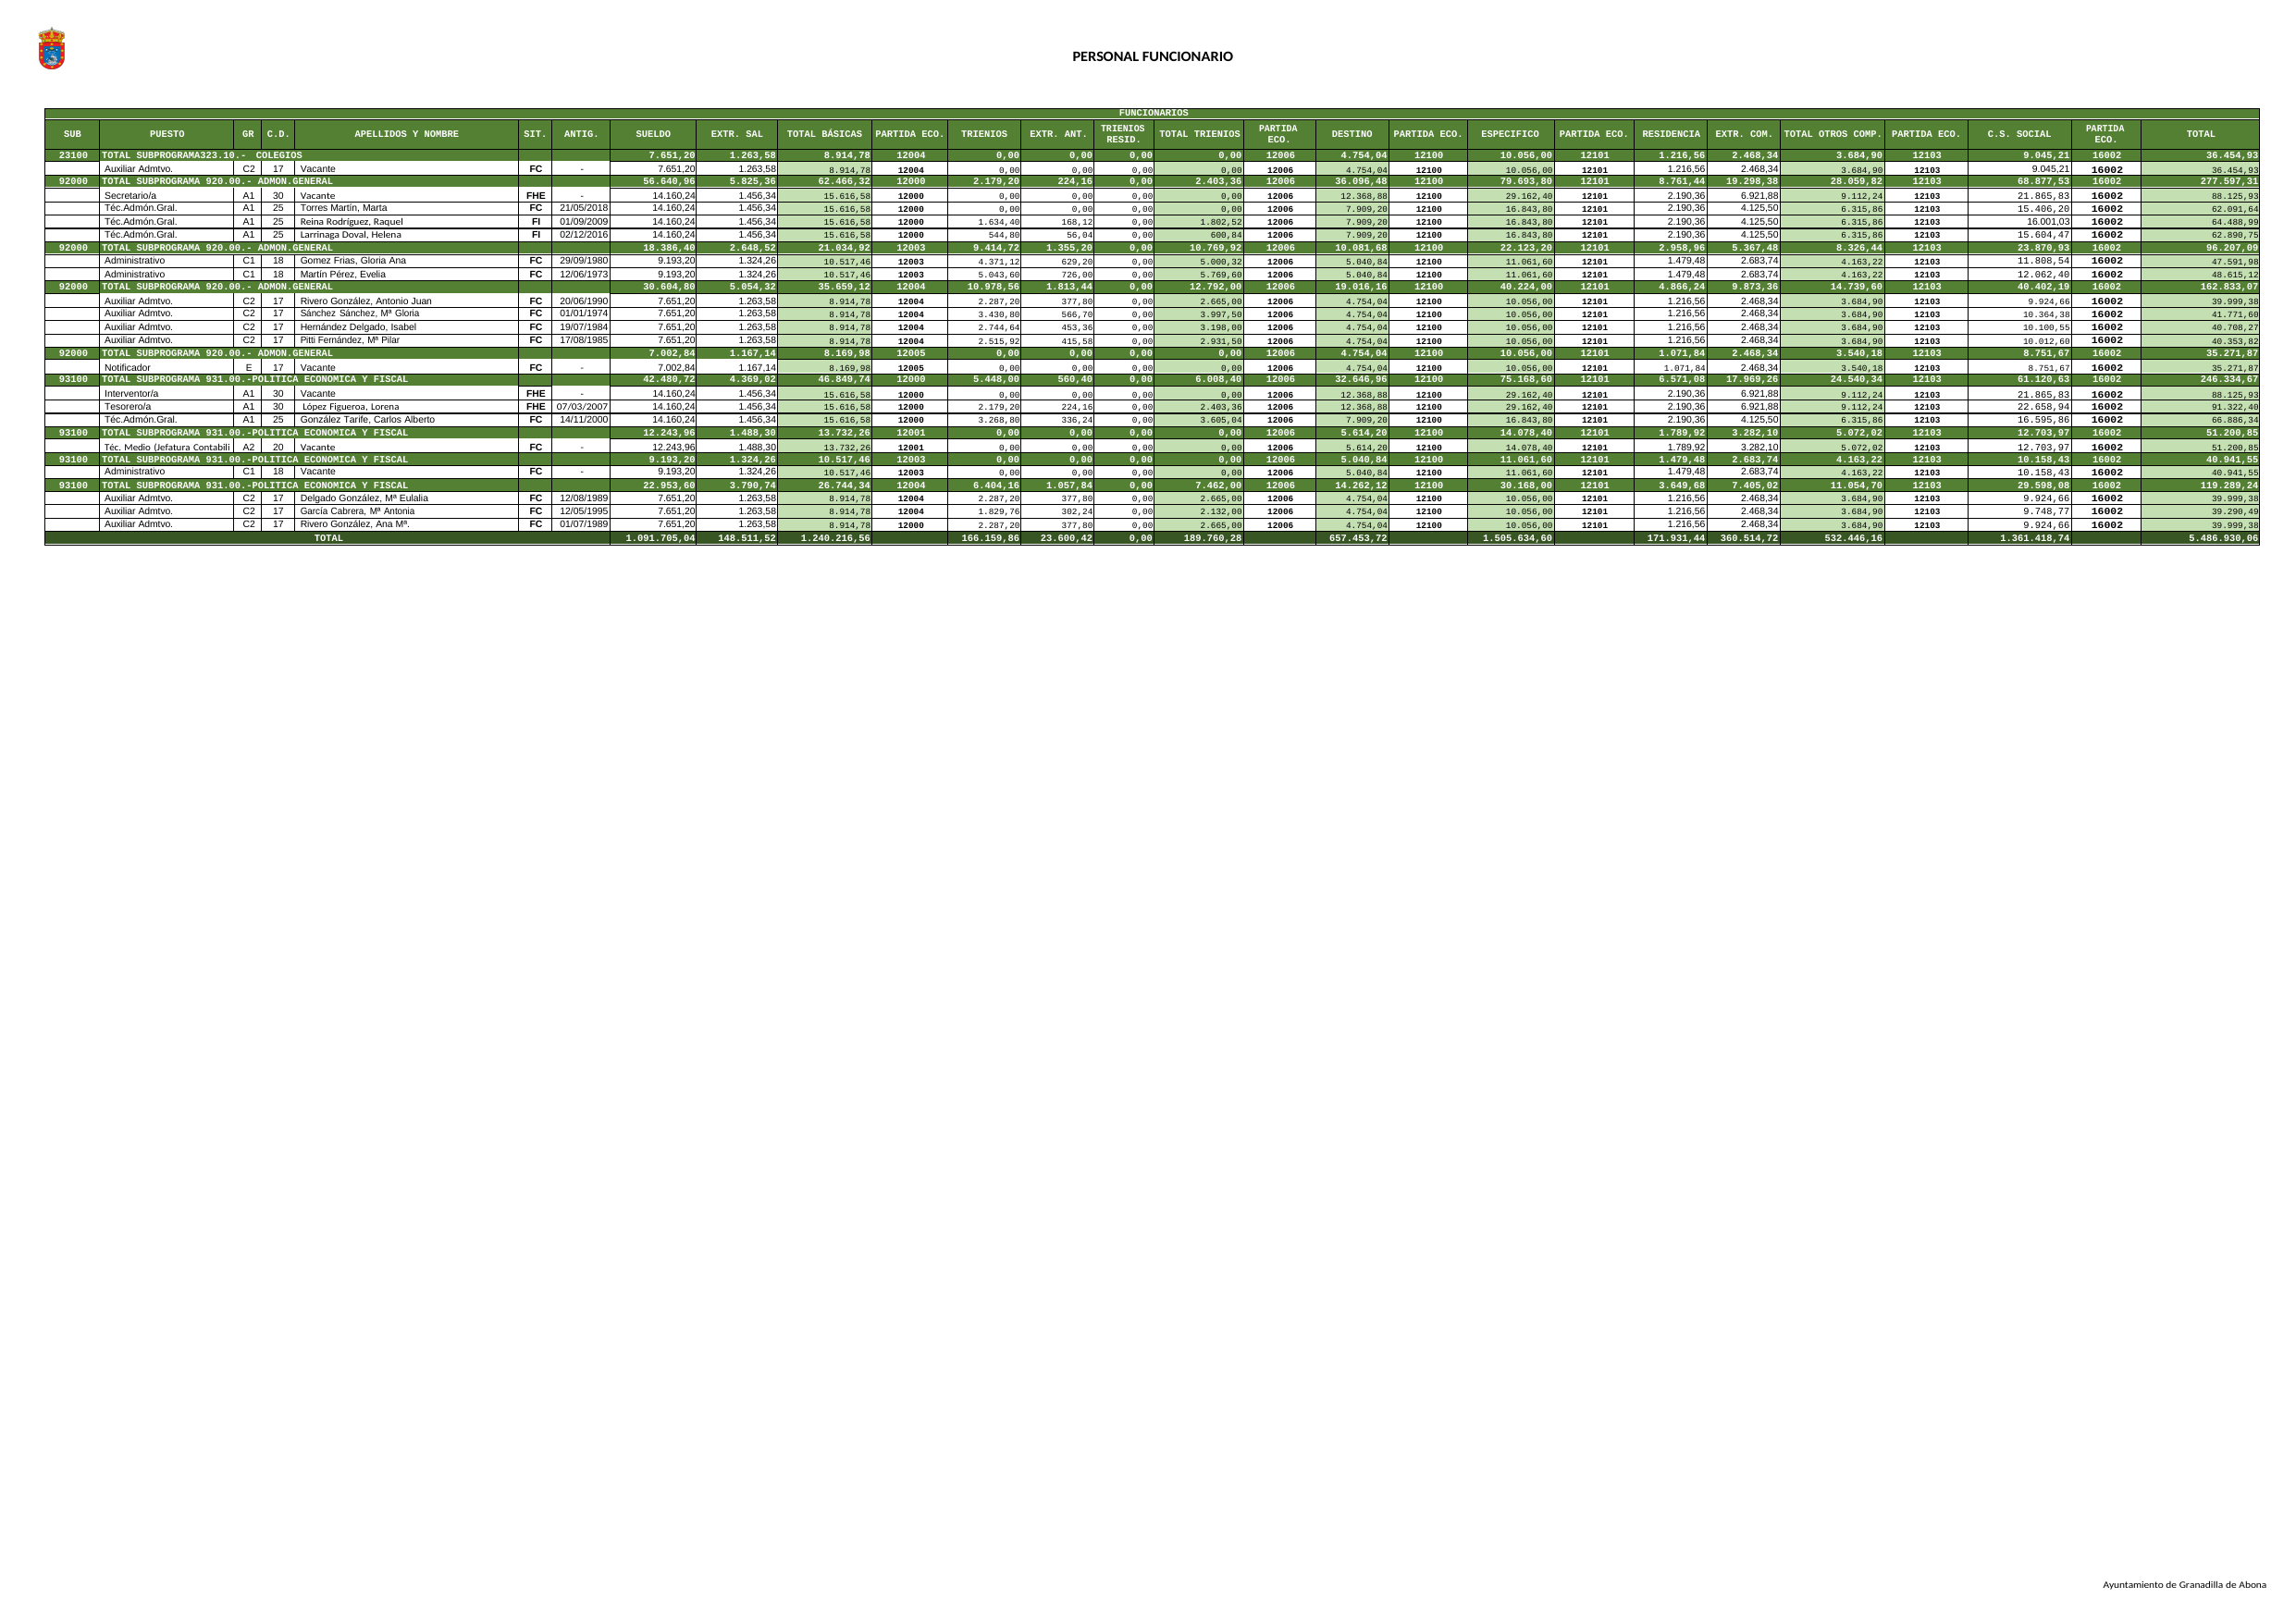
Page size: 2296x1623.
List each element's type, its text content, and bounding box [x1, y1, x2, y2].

table_cell 166.159,86 [948, 532, 1020, 544]
table_cell 12103 [1885, 360, 1968, 373]
table_cell 16002 [2072, 176, 2141, 187]
table_cell 2.287,20 [948, 294, 1020, 307]
table_cell 12006 [1244, 203, 1315, 215]
table_cell 12103 [1885, 439, 1968, 452]
table_cell 2.468,34 [1708, 505, 1780, 518]
table_cell FI [519, 229, 551, 241]
table_cell 12000 [872, 375, 947, 386]
table_cell 16002 [2072, 492, 2141, 504]
table_cell 3.649,68 [1635, 479, 1707, 491]
table_cell 20/06/1990 [552, 296, 610, 307]
table_cell 0,00 [1021, 348, 1093, 359]
table_cell 8.169,98 [778, 348, 871, 359]
table_cell [519, 479, 551, 491]
table_cell PARTIDA ECO. [1555, 120, 1634, 149]
table_cell Téc. Medio (Jefatura Contabili [100, 441, 233, 452]
table_cell C2 [234, 308, 261, 320]
table_cell 168,12 [1021, 215, 1093, 227]
table_cell 29.162,40 [1468, 387, 1554, 400]
table_cell 21.034,92 [778, 242, 871, 253]
table_cell 14.160,24 [611, 400, 696, 412]
table_cell 377,80 [1021, 492, 1093, 504]
table_cell 4.163,22 [1781, 268, 1884, 280]
table_cell 40.402,19 [1969, 281, 2071, 293]
table_cell 10.056,00 [1468, 294, 1554, 307]
table_cell 1.634,40 [948, 215, 1020, 227]
table_cell C2 [234, 321, 261, 334]
table_cell 0,00 [1094, 439, 1154, 452]
table_cell [552, 242, 610, 253]
table_cell 11.061,60 [1468, 255, 1554, 267]
table_cell 16.001,03 [1969, 215, 2071, 227]
table_cell 12006 [1244, 505, 1315, 518]
table_cell 12103 [1885, 348, 1968, 359]
table_cell 16002 [2072, 375, 2141, 386]
table_cell 3.997,50 [1154, 308, 1243, 320]
table_cell 12100 [1389, 492, 1467, 504]
table_cell [45, 519, 99, 531]
table_cell 1.456,34 [697, 215, 777, 227]
table_cell 19.016,16 [1316, 281, 1389, 293]
table_cell 42.480,72 [611, 375, 696, 386]
table_cell 4.754,04 [1316, 348, 1389, 359]
table_cell Interventor/a [100, 388, 233, 400]
table_cell 16002 [2072, 519, 2141, 531]
table_cell [1555, 532, 1634, 544]
table_cell 9.112,24 [1781, 189, 1884, 202]
table_cell [2072, 532, 2141, 544]
table_cell 12005 [872, 360, 947, 373]
table_cell [45, 294, 99, 307]
table_cell 23100 [45, 150, 99, 161]
table_cell FC [519, 335, 551, 347]
table_cell 9.112,24 [1781, 400, 1884, 412]
table_cell [45, 215, 99, 227]
table_cell FC [519, 362, 551, 373]
table_cell 657.453,72 [1316, 532, 1389, 544]
table_cell 8.914,78 [778, 150, 871, 161]
table_cell 4.754,04 [1316, 294, 1389, 307]
table_cell [1244, 532, 1315, 544]
table_cell 15.616,58 [778, 189, 871, 202]
table_cell 15.616,58 [778, 400, 871, 412]
table_cell 5.072,02 [1781, 439, 1884, 452]
table_cell 12103 [1885, 453, 1968, 465]
table_cell [519, 427, 551, 438]
table_cell 16002 [2072, 162, 2141, 175]
table_cell 17 [262, 362, 294, 373]
table_cell SUB [45, 120, 99, 149]
table_cell 12103 [1885, 505, 1968, 518]
table_cell 12103 [1885, 176, 1968, 187]
table_cell 12006 [1244, 255, 1315, 267]
table_cell 4.754,04 [1316, 492, 1389, 504]
table_cell 12103 [1885, 519, 1968, 531]
table_cell Vacante [295, 388, 518, 400]
table_cell 64.488,99 [2142, 215, 2259, 227]
table_cell Vacante [295, 441, 518, 452]
table_cell 12100 [1389, 375, 1467, 386]
table_cell 17 [262, 164, 294, 175]
table_cell 7.909,20 [1316, 203, 1389, 215]
table_cell [519, 375, 551, 386]
table_cell 12103 [1885, 321, 1968, 334]
table_cell 7.651,20 [611, 335, 696, 347]
table_cell 7.651,20 [611, 519, 696, 531]
table_cell 12000 [872, 215, 947, 227]
table_cell 12006 [1244, 162, 1315, 175]
table_cell 35.271,87 [2142, 348, 2259, 359]
table_cell 10.012,60 [1969, 335, 2071, 347]
table_cell 25 [262, 203, 294, 215]
table_cell 12101 [1555, 466, 1634, 478]
table_cell Notificador [100, 362, 233, 373]
table_cell 12006 [1244, 308, 1315, 320]
table_cell FC [519, 296, 551, 307]
table_cell 0,00 [1094, 519, 1154, 531]
table_cell [552, 176, 610, 187]
table_cell - [552, 441, 610, 452]
table_cell 3.684,90 [1781, 505, 1884, 518]
table_cell 3.198,00 [1154, 321, 1243, 334]
table_cell 19/07/1984 [552, 321, 610, 334]
table_cell 15.604,47 [1969, 229, 2071, 241]
table_cell 29/09/1980 [552, 255, 610, 267]
table_cell SUELDO [611, 120, 696, 149]
table_cell [45, 162, 99, 175]
table_cell 1.240.216,56 [778, 532, 871, 544]
table_cell FC [519, 466, 551, 478]
table_cell 14.262,12 [1316, 479, 1389, 491]
table_cell 92000 [45, 242, 99, 253]
table_cell 8.914,78 [778, 294, 871, 307]
table_cell Gomez Frias, Gloria Ana [295, 255, 518, 267]
table_cell C2 [234, 492, 261, 504]
table_cell 10.158,43 [1969, 453, 2071, 465]
table_cell 12101 [1555, 439, 1634, 452]
table_cell 0,00 [1094, 466, 1154, 478]
table_cell 12006 [1244, 281, 1315, 293]
table_cell 40.708,27 [2142, 321, 2259, 334]
table_cell 2.468,34 [1708, 492, 1780, 504]
table_cell 0,00 [948, 387, 1020, 400]
table_cell Administrativo [100, 466, 233, 478]
table_cell [552, 348, 610, 359]
table_cell FC [519, 268, 551, 280]
table_cell 12004 [872, 479, 947, 491]
table_cell Auxiliar Admtvo. [100, 296, 233, 307]
table_cell [45, 505, 99, 518]
table_cell 532.446,16 [1781, 532, 1884, 544]
table_cell 1.263,58 [697, 505, 777, 518]
table_cell 12101 [1555, 479, 1634, 491]
table_cell 3.684,90 [1781, 335, 1884, 347]
table_cell 277.597,31 [2142, 176, 2259, 187]
table_cell 12100 [1389, 414, 1467, 426]
table_cell 3.684,90 [1781, 321, 1884, 334]
table_cell 16002 [2072, 281, 2141, 293]
table_cell 336,24 [1021, 414, 1093, 426]
table_cell 12101 [1555, 176, 1634, 187]
table_cell 7.909,20 [1316, 229, 1389, 241]
table_cell 24.540,34 [1781, 375, 1884, 386]
table_cell 7.651,20 [611, 321, 696, 334]
table_cell 12101 [1555, 400, 1634, 412]
table_cell 93100 [45, 375, 99, 386]
table_cell 22.658,94 [1969, 400, 2071, 412]
table_cell 0,00 [1021, 150, 1093, 161]
table_cell 10.056,00 [1468, 348, 1554, 359]
table_cell 12006 [1244, 453, 1315, 465]
table_cell A1 [234, 414, 261, 426]
table_cell 12006 [1244, 215, 1315, 227]
table_cell 5.769,60 [1154, 268, 1243, 280]
table_cell 16.843,80 [1468, 203, 1554, 215]
table_cell 5.040,84 [1316, 453, 1389, 465]
table_cell 12006 [1244, 466, 1315, 478]
table_cell [519, 453, 551, 465]
table_cell 30 [262, 388, 294, 400]
table_cell 2.468,34 [1708, 335, 1780, 347]
table_cell 12.703,97 [1969, 427, 2071, 438]
table_cell 21.865,83 [1969, 387, 2071, 400]
table_cell 162.833,07 [2142, 281, 2259, 293]
table_cell 12100 [1389, 505, 1467, 518]
table_cell 8.169,98 [778, 360, 871, 373]
table_cell 12004 [872, 308, 947, 320]
table_cell 12003 [872, 268, 947, 280]
table_cell 12100 [1389, 321, 1467, 334]
table_cell 302,24 [1021, 505, 1093, 518]
table_cell 9.112,24 [1781, 387, 1884, 400]
table_cell 5.040,84 [1316, 268, 1389, 280]
table_cell 10.517,46 [778, 255, 871, 267]
table_cell Vacante [295, 164, 518, 175]
table_cell 566,70 [1021, 308, 1093, 320]
table_cell 1.071,84 [1635, 360, 1707, 373]
table_cell 12101 [1555, 162, 1634, 175]
table_cell 40.224,00 [1468, 281, 1554, 293]
table_cell 0,00 [948, 162, 1020, 175]
table_cell Auxiliar Admtvo. [100, 321, 233, 334]
table_cell 22.953,60 [611, 479, 696, 491]
table_cell 62.091,64 [2142, 203, 2259, 215]
table_cell 1.505.634,60 [1468, 532, 1554, 544]
table_cell 4.754,04 [1316, 162, 1389, 175]
table_cell 1.479,48 [1635, 268, 1707, 280]
table_cell 4.163,22 [1781, 466, 1884, 478]
table_cell 1.479,48 [1635, 453, 1707, 465]
table_cell 12006 [1244, 479, 1315, 491]
table_cell 12101 [1555, 255, 1634, 267]
table_cell FHE [519, 400, 551, 412]
table_cell 2.468,34 [1708, 308, 1780, 320]
table_cell C1 [234, 255, 261, 267]
table_cell 10.517,46 [778, 466, 871, 478]
table_cell 3.790,74 [697, 479, 777, 491]
table_cell 2.132,00 [1154, 505, 1243, 518]
table_cell 2.648,52 [697, 242, 777, 253]
table_cell 0,00 [1094, 453, 1154, 465]
table_cell 2.190,36 [1635, 189, 1707, 202]
table_cell 4.371,12 [948, 255, 1020, 267]
table_cell 12000 [872, 203, 947, 215]
table_cell Administrativo [100, 255, 233, 267]
table_cell 0,00 [1021, 360, 1093, 373]
table_cell 12006 [1244, 414, 1315, 426]
table_cell 1.263,58 [697, 150, 777, 161]
table_cell 29.598,08 [1969, 479, 2071, 491]
table_cell 0,00 [1154, 427, 1243, 438]
table_cell 14.160,24 [611, 414, 696, 426]
table_cell 16002 [2072, 348, 2141, 359]
table_cell Secretario/a [100, 191, 233, 202]
table_cell 0,00 [948, 203, 1020, 215]
table_cell 40.941,55 [2142, 453, 2259, 465]
table_cell 12006 [1244, 427, 1315, 438]
table_cell 10.769,92 [1154, 242, 1243, 253]
table_cell 12.368,88 [1316, 387, 1389, 400]
table_cell Téc.Admón.Gral. [100, 215, 233, 227]
table_cell 2.190,36 [1635, 414, 1707, 426]
table_cell FC [519, 164, 551, 175]
table_cell 6.315,86 [1781, 203, 1884, 215]
table_cell A1 [234, 191, 261, 202]
table_cell 7.651,20 [611, 162, 696, 175]
table_cell 4.125,50 [1708, 229, 1780, 241]
table_cell 3.684,90 [1781, 519, 1884, 531]
table_cell 7.462,00 [1154, 479, 1243, 491]
table_cell 16002 [2072, 294, 2141, 307]
table_cell 12100 [1389, 466, 1467, 478]
table_cell 12100 [1389, 453, 1467, 465]
table_cell C2 [234, 335, 261, 347]
table_cell 12000 [872, 229, 947, 241]
table_cell 12103 [1885, 387, 1968, 400]
table_cell [45, 439, 99, 452]
table_cell 16.843,80 [1468, 215, 1554, 227]
table_cell 16002 [2072, 203, 2141, 215]
table_cell 4.754,04 [1316, 519, 1389, 531]
table_cell 12100 [1389, 400, 1467, 412]
table_cell 11.061,60 [1468, 466, 1554, 478]
table_cell 0,00 [1154, 348, 1243, 359]
table_cell 0,00 [948, 348, 1020, 359]
table_cell [45, 189, 99, 202]
table_cell 0,00 [1094, 162, 1154, 175]
table_cell 16002 [2072, 255, 2141, 267]
table_cell 12006 [1244, 360, 1315, 373]
table_cell 1.216,56 [1635, 150, 1707, 161]
table_cell 8.914,78 [778, 335, 871, 347]
table_cell 4.866,24 [1635, 281, 1707, 293]
table_cell 2.683,74 [1708, 268, 1780, 280]
table_cell 148.511,52 [697, 532, 777, 544]
table_cell 39.290,49 [2142, 505, 2259, 518]
table_cell 40.353,82 [2142, 335, 2259, 347]
table_cell 10.081,68 [1316, 242, 1389, 253]
table_cell 5.054,32 [697, 281, 777, 293]
table_cell 5.614,20 [1316, 439, 1389, 452]
table_cell 0,00 [1021, 439, 1093, 452]
table_cell Larrinaga Doval, Helena [295, 229, 518, 241]
table_cell 4.125,50 [1708, 203, 1780, 215]
table_cell 14.078,40 [1468, 427, 1554, 438]
table_cell 1.216,56 [1635, 308, 1707, 320]
table_cell 2.468,34 [1708, 348, 1780, 359]
table_cell SIT. [519, 120, 551, 149]
table_cell 16002 [2072, 321, 2141, 334]
table_cell 377,80 [1021, 294, 1093, 307]
table_cell [45, 308, 99, 320]
table_cell 25 [262, 229, 294, 241]
table_cell 17/08/1985 [552, 335, 610, 347]
table_cell - [552, 164, 610, 175]
table_cell Rivero González, Antonio Juan [295, 296, 518, 307]
table_cell - [552, 388, 610, 400]
table_cell 8.914,78 [778, 492, 871, 504]
table_cell EXTR. ANT. [1021, 120, 1093, 149]
table_cell 0,00 [1154, 439, 1243, 452]
table_cell 16002 [2072, 387, 2141, 400]
table_cell [45, 400, 99, 412]
table_cell 1.488,30 [697, 427, 777, 438]
table_cell 8.914,78 [778, 321, 871, 334]
table_cell 10.056,00 [1468, 321, 1554, 334]
table_cell 32.646,96 [1316, 375, 1389, 386]
table_cell 0,00 [1094, 532, 1154, 544]
table_cell [872, 532, 947, 544]
table_cell Auxiliar Admtvo. [100, 308, 233, 320]
table_cell 2.190,36 [1635, 215, 1707, 227]
table_cell 12101 [1555, 203, 1634, 215]
table_cell 0,00 [1094, 492, 1154, 504]
table_cell Auxiliar Admtvo. [100, 519, 233, 531]
table_cell 16002 [2072, 360, 2141, 373]
table_cell 8.914,78 [778, 162, 871, 175]
table_cell FC [519, 308, 551, 320]
table_cell 12103 [1885, 479, 1968, 491]
table_cell 12101 [1555, 189, 1634, 202]
table_cell 5.614,20 [1316, 427, 1389, 438]
table_cell 91.322,40 [2142, 400, 2259, 412]
table_cell 93100 [45, 453, 99, 465]
table_cell 12100 [1389, 439, 1467, 452]
table_cell 12006 [1244, 400, 1315, 412]
table_cell 560,40 [1021, 375, 1093, 386]
table_cell 12/06/1973 [552, 268, 610, 280]
table_cell 12101 [1555, 308, 1634, 320]
table_cell 0,00 [1094, 414, 1154, 426]
table_cell 11.054,70 [1781, 479, 1884, 491]
table_cell 48.615,12 [2142, 268, 2259, 280]
table_cell 1.167,14 [697, 362, 777, 373]
table_cell Auxiliar Admtvo. [100, 164, 233, 175]
table_cell RESIDENCIA [1635, 120, 1707, 149]
table_cell [45, 387, 99, 400]
table_cell 1.263,58 [697, 162, 777, 175]
table_cell [552, 150, 610, 161]
table_cell Administrativo [100, 268, 233, 280]
table_cell 9.045,21 [1969, 162, 2071, 175]
table_cell FHE [519, 387, 551, 400]
table_cell 18 [262, 466, 294, 478]
table_cell 07/03/2007 [552, 400, 610, 412]
table_cell 61.120,63 [1969, 375, 2071, 386]
table_cell C2 [234, 505, 261, 518]
table_cell ANTIG. [552, 120, 610, 149]
table_cell 16002 [2072, 242, 2141, 253]
table_cell [45, 414, 99, 426]
table_cell 39.999,38 [2142, 294, 2259, 307]
table_cell 2.665,00 [1154, 294, 1243, 307]
table_cell 6.315,86 [1781, 229, 1884, 241]
table_cell PARTIDA ECO. [2072, 120, 2141, 149]
table_cell TOTAL BÁSICAS [778, 120, 871, 149]
table_cell A1 [234, 215, 261, 227]
table_cell 5.040,84 [1316, 255, 1389, 267]
table_cell 12100 [1389, 255, 1467, 267]
table_cell 0,00 [1094, 360, 1154, 373]
table_cell 8.326,44 [1781, 242, 1884, 253]
table_cell López Figueroa, Lorena [295, 400, 518, 412]
table_cell 36.096,48 [1316, 176, 1389, 187]
table_cell TOTAL SUBPROGRAMA 920.00.- ADMON.GENERAL [100, 176, 518, 187]
table_cell 12103 [1885, 466, 1968, 478]
table_cell 12103 [1885, 335, 1968, 347]
table_cell TOTAL [45, 532, 610, 544]
table_cell 0,00 [1021, 427, 1093, 438]
table_cell 12103 [1885, 281, 1968, 293]
table_cell FC [519, 441, 551, 452]
table_cell 12103 [1885, 414, 1968, 426]
table_cell 2.468,34 [1708, 294, 1780, 307]
table_cell 12100 [1389, 348, 1467, 359]
table_cell 6.921,88 [1708, 189, 1780, 202]
table_cell 12100 [1389, 242, 1467, 253]
table_cell 2.683,74 [1708, 255, 1780, 267]
table_cell 1.789,92 [1635, 439, 1707, 452]
table_cell 41.771,60 [2142, 308, 2259, 320]
table_cell 36.454,93 [2142, 162, 2259, 175]
table_cell PARTIDA ECO. [1389, 120, 1467, 149]
table_cell 0,00 [1154, 150, 1243, 161]
table_cell 28.059,82 [1781, 176, 1884, 187]
table_cell 16002 [2072, 414, 2141, 426]
table_cell C2 [234, 519, 261, 531]
table_cell 40.941,55 [2142, 466, 2259, 478]
table_cell 12100 [1389, 479, 1467, 491]
table_cell 12100 [1389, 176, 1467, 187]
table_cell 46.849,74 [778, 375, 871, 386]
table_cell 2.468,34 [1708, 162, 1780, 175]
table_cell 16002 [2072, 189, 2141, 202]
table_cell 0,00 [1094, 335, 1154, 347]
table_cell 39.999,38 [2142, 519, 2259, 531]
table_cell 17 [262, 505, 294, 518]
table_cell 12103 [1885, 294, 1968, 307]
table_cell 12103 [1885, 375, 1968, 386]
table_cell TOTAL TRIENIOS [1154, 120, 1243, 149]
table_cell 12101 [1555, 492, 1634, 504]
table_cell 15.616,58 [778, 203, 871, 215]
table_cell 2.190,36 [1635, 387, 1707, 400]
table_cell Sánchez Sánchez, Mª Gloria [295, 308, 518, 320]
table_cell 3.268,80 [948, 414, 1020, 426]
table_cell 6.008,40 [1154, 375, 1243, 386]
table_cell 1.263,58 [697, 492, 777, 504]
table_cell 12100 [1389, 268, 1467, 280]
table_cell 1.324,26 [697, 268, 777, 280]
table_cell 2.683,74 [1708, 453, 1780, 465]
table_cell 171.931,44 [1635, 532, 1707, 544]
table_cell 30.168,00 [1468, 479, 1554, 491]
table_cell 35.659,12 [778, 281, 871, 293]
table_cell 0,00 [1154, 162, 1243, 175]
table_cell 3.684,90 [1781, 492, 1884, 504]
table_cell 12101 [1555, 453, 1634, 465]
table_cell 1.167,14 [697, 348, 777, 359]
table_cell 2.190,36 [1635, 203, 1707, 215]
table_cell 0,00 [1094, 215, 1154, 227]
table_cell Torres Martín, Marta [295, 203, 518, 215]
table_cell Hernández Delgado, Isabel [295, 321, 518, 334]
table_cell - [552, 191, 610, 202]
table_cell 12006 [1244, 321, 1315, 334]
table_cell 16002 [2072, 439, 2141, 452]
table_cell 224,16 [1021, 400, 1093, 412]
table_cell 10.056,00 [1468, 519, 1554, 531]
table_cell 1.216,56 [1635, 492, 1707, 504]
table_cell 0,00 [1021, 453, 1093, 465]
table_cell 12100 [1389, 519, 1467, 531]
table_cell [519, 348, 551, 359]
table_cell [552, 375, 610, 386]
table_cell 11.808,54 [1969, 255, 2071, 267]
table_cell 12004 [872, 150, 947, 161]
table_cell 0,00 [1094, 268, 1154, 280]
table_cell 1.456,34 [697, 414, 777, 426]
table_cell 12006 [1244, 387, 1315, 400]
table_cell 6.921,88 [1708, 387, 1780, 400]
table_cell 3.605,04 [1154, 414, 1243, 426]
table_cell 10.056,00 [1468, 492, 1554, 504]
table_cell 2.179,20 [948, 176, 1020, 187]
table_cell 12.703,97 [1969, 439, 2071, 452]
table_cell 12001 [872, 439, 947, 452]
table_cell [519, 150, 551, 161]
table_cell 12100 [1389, 215, 1467, 227]
table_cell 7.651,20 [611, 150, 696, 161]
table_cell 0,00 [1021, 189, 1093, 202]
table_cell 30.604,80 [611, 281, 696, 293]
table_cell 12006 [1244, 229, 1315, 241]
table_cell 93100 [45, 427, 99, 438]
table_cell 12101 [1555, 215, 1634, 227]
table_cell 12101 [1555, 335, 1634, 347]
table_cell 1.355,20 [1021, 242, 1093, 253]
table_cell 0,00 [1094, 375, 1154, 386]
table_cell 1.216,56 [1635, 335, 1707, 347]
table_cell Auxiliar Admtvo. [100, 492, 233, 504]
table_cell 3.282,10 [1708, 427, 1780, 438]
table_cell 0,00 [1094, 176, 1154, 187]
table_cell Téc.Admón.Gral. [100, 414, 233, 426]
table_cell Tesorero/a [100, 400, 233, 412]
table_cell Vacante [295, 466, 518, 478]
table_cell 4.125,50 [1708, 215, 1780, 227]
table_cell 4.163,22 [1781, 255, 1884, 267]
table_cell 66.886,34 [2142, 414, 2259, 426]
table_cell 9.045,21 [1969, 150, 2071, 161]
table_cell 0,00 [1094, 203, 1154, 215]
table_cell 29.162,40 [1468, 400, 1554, 412]
table_cell 12003 [872, 453, 947, 465]
table_cell DESTINO [1316, 120, 1389, 149]
table_cell A1 [234, 203, 261, 215]
table_cell 1.216,56 [1635, 505, 1707, 518]
table_cell 14.160,24 [611, 215, 696, 227]
table_cell 9.193,20 [611, 453, 696, 465]
table_cell 12103 [1885, 400, 1968, 412]
table_cell 2.403,36 [1154, 176, 1243, 187]
table_cell 18 [262, 268, 294, 280]
table_cell 0,00 [1094, 387, 1154, 400]
table_cell 0,00 [1094, 427, 1154, 438]
table_cell 16002 [2072, 505, 2141, 518]
table_cell 12100 [1389, 203, 1467, 215]
table_cell 3.430,80 [948, 308, 1020, 320]
table_cell 9.193,20 [611, 268, 696, 280]
table_cell [1389, 532, 1467, 544]
table_cell González Tarife, Carlos Alberto [295, 414, 518, 426]
table_cell [45, 360, 99, 373]
table_cell A1 [234, 229, 261, 241]
table_cell PARTIDA ECO. [1885, 120, 1968, 149]
table_cell TOTAL SUBPROGRAMA 920.00.- ADMON.GENERAL [100, 348, 518, 359]
table_cell 12.062,40 [1969, 268, 2071, 280]
table_cell 75.168,60 [1468, 375, 1554, 386]
table_cell 12.792,00 [1154, 281, 1243, 293]
table_cell 17 [262, 321, 294, 334]
table_cell 12103 [1885, 268, 1968, 280]
table_cell 0,00 [948, 150, 1020, 161]
table_cell 3.684,90 [1781, 308, 1884, 320]
table_cell 0,00 [1021, 162, 1093, 175]
table_cell 16.595,86 [1969, 414, 2071, 426]
table_cell 12100 [1389, 162, 1467, 175]
table_cell 8.914,78 [778, 308, 871, 320]
table_cell 12000 [872, 387, 947, 400]
table_cell 16.843,80 [1468, 414, 1554, 426]
table_cell 415,58 [1021, 335, 1093, 347]
table_cell 12103 [1885, 215, 1968, 227]
table_cell 12006 [1244, 375, 1315, 386]
table_cell 22.123,20 [1468, 242, 1554, 253]
table_cell FHE [519, 191, 551, 202]
table_cell 1.263,58 [697, 519, 777, 531]
table_cell 11.061,60 [1468, 453, 1554, 465]
table_cell 246.334,67 [2142, 375, 2259, 386]
table_cell 6.404,16 [948, 479, 1020, 491]
table_cell 12006 [1244, 176, 1315, 187]
table_cell 92000 [45, 281, 99, 293]
table_cell 19.298,38 [1708, 176, 1780, 187]
table_cell 12004 [872, 335, 947, 347]
table_cell 4.754,04 [1316, 321, 1389, 334]
table_cell FC [519, 255, 551, 267]
table_cell 79.693,80 [1468, 176, 1554, 187]
table_cell 39.999,38 [2142, 492, 2259, 504]
table_cell 10.158,43 [1969, 466, 2071, 478]
table_cell [552, 281, 610, 293]
table_cell 1.216,56 [1635, 519, 1707, 531]
table_cell 1.324,26 [697, 453, 777, 465]
table_cell 0,00 [948, 360, 1020, 373]
table_cell A2 [234, 441, 261, 452]
table_cell - [552, 362, 610, 373]
table_cell 1.479,48 [1635, 466, 1707, 478]
table_cell 12100 [1389, 229, 1467, 241]
table_cell EXTR. SAL [697, 120, 777, 149]
table_cell 0,00 [948, 189, 1020, 202]
table_cell 12001 [872, 427, 947, 438]
table_cell 10.056,00 [1468, 150, 1554, 161]
table_cell 3.684,90 [1781, 294, 1884, 307]
table_cell 1.456,34 [697, 229, 777, 241]
table_cell 23.870,93 [1969, 242, 2071, 253]
table_cell 4.163,22 [1781, 453, 1884, 465]
table_cell 377,80 [1021, 519, 1093, 531]
table_cell 3.684,90 [1781, 162, 1884, 175]
table_cell 8.751,67 [1969, 360, 2071, 373]
table_cell 12103 [1885, 427, 1968, 438]
table_cell 01/01/1974 [552, 308, 610, 320]
table_cell 2.958,96 [1635, 242, 1707, 253]
table_cell 10.056,00 [1468, 360, 1554, 373]
table_cell C.S. SOCIAL [1969, 120, 2071, 149]
table_cell 189.760,28 [1154, 532, 1243, 544]
table_cell 12003 [872, 255, 947, 267]
table_cell 2.665,00 [1154, 492, 1243, 504]
table_cell 21/05/2018 [552, 203, 610, 215]
table_cell 12.243,96 [611, 439, 696, 452]
table_cell 1.488,30 [697, 439, 777, 452]
table_cell 12103 [1885, 162, 1968, 175]
table_cell 2.287,20 [948, 492, 1020, 504]
table_cell 9.924,66 [1969, 519, 2071, 531]
table_cell 0,00 [1094, 255, 1154, 267]
table_cell 12100 [1389, 308, 1467, 320]
table_cell 12100 [1389, 150, 1467, 161]
table_cell FC [519, 505, 551, 518]
table_cell TOTAL OTROS COMP. [1781, 120, 1884, 149]
table_cell 0,00 [1094, 229, 1154, 241]
table_cell 21.865,83 [1969, 189, 2071, 202]
table_cell 0,00 [1094, 242, 1154, 253]
table_cell TRIENIOS RESID. [1094, 120, 1154, 149]
table_cell 12.368,88 [1316, 400, 1389, 412]
table_cell 12004 [872, 492, 947, 504]
table_cell 12004 [872, 321, 947, 334]
table_cell E [234, 362, 261, 373]
table_cell A1 [234, 388, 261, 400]
table_cell 0,00 [948, 427, 1020, 438]
table_cell 12/08/1989 [552, 492, 610, 504]
table_cell [552, 427, 610, 438]
table_cell Pitti Fernández, Mª Pilar [295, 335, 518, 347]
table_cell 0,00 [1021, 203, 1093, 215]
table_cell FC [519, 519, 551, 531]
table_cell 12103 [1885, 308, 1968, 320]
table_cell 0,00 [1154, 360, 1243, 373]
table_cell 2.403,36 [1154, 400, 1243, 412]
table_cell 16002 [2072, 427, 2141, 438]
table_cell 1.263,58 [697, 335, 777, 347]
table_cell TOTAL SUBPROGRAMA 920.00.- ADMON.GENERAL [100, 242, 518, 253]
table_cell [45, 492, 99, 504]
table_cell TOTAL SUBPROGRAMA 931.00.-POLITICA ECONOMICA Y FISCAL [100, 479, 518, 491]
table_cell 224,16 [1021, 176, 1093, 187]
table_cell 7.651,20 [611, 294, 696, 307]
table_cell 7.405,02 [1708, 479, 1780, 491]
table_cell 0,00 [1094, 294, 1154, 307]
table_cell 4.754,04 [1316, 308, 1389, 320]
table_cell [519, 176, 551, 187]
table_cell 9.414,72 [948, 242, 1020, 253]
table_cell 12006 [1244, 519, 1315, 531]
table_cell 1.456,34 [697, 400, 777, 412]
table_cell 14/11/2000 [552, 414, 610, 426]
table_cell 12101 [1555, 229, 1634, 241]
table_cell 8.914,78 [778, 505, 871, 518]
table_cell 12004 [872, 162, 947, 175]
table_cell 12006 [1244, 439, 1315, 452]
table_cell 62.466,32 [778, 176, 871, 187]
table_cell 1.802,52 [1154, 215, 1243, 227]
table_cell 17 [262, 296, 294, 307]
table_cell 1.216,56 [1635, 321, 1707, 334]
table_cell 92000 [45, 348, 99, 359]
table_cell 0,00 [948, 439, 1020, 452]
table_cell 47.591,98 [2142, 255, 2259, 267]
table_cell 12101 [1555, 321, 1634, 334]
table_cell 7.909,20 [1316, 414, 1389, 426]
table_cell 15.616,58 [778, 387, 871, 400]
table_cell 15.616,58 [778, 215, 871, 227]
table_cell Martín Pérez, Evelia [295, 268, 518, 280]
table_cell 12101 [1555, 360, 1634, 373]
table_cell 18.386,40 [611, 242, 696, 253]
table_cell 12101 [1555, 375, 1634, 386]
table_cell 4.754,04 [1316, 335, 1389, 347]
table_cell 1.263,58 [697, 294, 777, 307]
table_cell 92000 [45, 176, 99, 187]
table_cell 4.754,04 [1316, 150, 1389, 161]
table_cell 12.368,88 [1316, 189, 1389, 202]
table_cell TOTAL SUBPROGRAMA 931.00.-POLITICA ECONOMICA Y FISCAL [100, 375, 518, 386]
table_cell 12100 [1389, 281, 1467, 293]
table_cell 12004 [872, 281, 947, 293]
table_cell 2.468,34 [1708, 150, 1780, 161]
table_cell 25 [262, 215, 294, 227]
table_cell 1.361.418,74 [1969, 532, 2071, 544]
table_cell C1 [234, 268, 261, 280]
table_cell 16002 [2072, 229, 2141, 241]
table_cell 0,00 [1154, 466, 1243, 478]
table_cell 2.468,34 [1708, 519, 1780, 531]
table_cell 96.207,09 [2142, 242, 2259, 253]
table_cell 2.468,34 [1708, 321, 1780, 334]
table_cell 6.921,88 [1708, 400, 1780, 412]
table_cell 1.456,34 [697, 387, 777, 400]
table_cell PARTIDA ECO. [1244, 120, 1315, 149]
table_cell 15.406,20 [1969, 203, 2071, 215]
table_cell 17 [262, 519, 294, 531]
table_cell 16002 [2072, 308, 2141, 320]
table_cell 10.517,46 [778, 453, 871, 465]
table_cell 25 [262, 414, 294, 426]
table_cell 12006 [1244, 268, 1315, 280]
table_cell 12101 [1555, 281, 1634, 293]
table_cell 12101 [1555, 427, 1634, 438]
table_cell 12101 [1555, 519, 1634, 531]
table_cell 12000 [872, 189, 947, 202]
table_cell 10.517,46 [778, 268, 871, 280]
table_cell 0,00 [1154, 203, 1243, 215]
table_cell [552, 479, 610, 491]
table_cell 12006 [1244, 348, 1315, 359]
table_cell 3.540,18 [1781, 348, 1884, 359]
table_cell FC [519, 414, 551, 426]
table_cell 01/07/1989 [552, 519, 610, 531]
table_cell 2.744,64 [948, 321, 1020, 334]
table_cell 1.324,26 [697, 466, 777, 478]
table_cell 0,00 [1094, 189, 1154, 202]
table_cell 68.877,53 [1969, 176, 2071, 187]
table_cell 1.263,58 [697, 321, 777, 334]
table_cell Téc.Admón.Gral. [100, 203, 233, 215]
table_cell 12003 [872, 242, 947, 253]
table_cell 7.002,84 [611, 348, 696, 359]
table_cell 2.190,36 [1635, 400, 1707, 412]
table_cell 2.931,50 [1154, 335, 1243, 347]
table_cell 12103 [1885, 203, 1968, 215]
table_cell 2.683,74 [1708, 466, 1780, 478]
table_cell 20 [262, 441, 294, 452]
table_cell 14.739,60 [1781, 281, 1884, 293]
table_cell Rivero González, Ana Mª. [295, 519, 518, 531]
table_cell 26.744,34 [778, 479, 871, 491]
table_cell 93100 [45, 479, 99, 491]
table_cell 88.125,93 [2142, 387, 2259, 400]
table_cell 12006 [1244, 189, 1315, 202]
table_cell Vacante [295, 362, 518, 373]
table_cell 3.282,10 [1708, 439, 1780, 452]
table_cell EXTR. COM. [1708, 120, 1780, 149]
table_cell 12000 [872, 414, 947, 426]
table_cell FC [519, 321, 551, 334]
table_cell 2.179,20 [948, 400, 1020, 412]
table_cell 1.324,26 [697, 255, 777, 267]
table_cell FC [519, 203, 551, 215]
table_cell 16002 [2072, 453, 2141, 465]
table_cell 8.761,44 [1635, 176, 1707, 187]
table_cell 14.078,40 [1468, 439, 1554, 452]
table_cell [45, 321, 99, 334]
table_cell 3.540,18 [1781, 360, 1884, 373]
table_cell 2.190,36 [1635, 229, 1707, 241]
table_cell 12000 [872, 519, 947, 531]
table_cell 1.456,34 [697, 189, 777, 202]
table_cell - [552, 466, 610, 478]
table_cell 56.640,96 [611, 176, 696, 187]
table_cell 7.651,20 [611, 308, 696, 320]
table_cell TOTAL SUBPROGRAMA 931.00.-POLITICA ECONOMICA Y FISCAL [100, 427, 518, 438]
table_cell 51.200,85 [2142, 439, 2259, 452]
table_cell 12100 [1389, 427, 1467, 438]
table_cell 4.754,04 [1316, 505, 1389, 518]
table_cell 12/05/1995 [552, 505, 610, 518]
table_cell 10.056,00 [1468, 505, 1554, 518]
table_cell 12005 [872, 348, 947, 359]
table_cell 12000 [872, 176, 947, 187]
table_cell 12100 [1389, 189, 1467, 202]
table_cell TOTAL SUBPROGRAMA323.10.- COLEGIOS [100, 150, 518, 161]
table_cell 14.160,24 [611, 387, 696, 400]
table_cell 629,20 [1021, 255, 1093, 267]
table_cell 6.315,86 [1781, 215, 1884, 227]
table_cell 13.732,26 [778, 439, 871, 452]
table_cell 12006 [1244, 242, 1315, 253]
table_cell C2 [234, 296, 261, 307]
table_cell 15.616,58 [778, 229, 871, 241]
table_cell 2.287,20 [948, 519, 1020, 531]
table_cell 5.486.930,06 [2142, 532, 2259, 544]
table_cell 2.468,34 [1708, 360, 1780, 373]
table_cell Delgado González, Mª Eulalia [295, 492, 518, 504]
table_cell 16.843,80 [1468, 229, 1554, 241]
table_cell 12103 [1885, 229, 1968, 241]
table_cell PARTIDA ECO. [872, 120, 947, 149]
table_cell Auxiliar Admtvo. [100, 335, 233, 347]
table_cell 02/12/2016 [552, 229, 610, 241]
table_cell 7.909,20 [1316, 215, 1389, 227]
table_cell 12004 [872, 505, 947, 518]
table_cell 35.271,87 [2142, 360, 2259, 373]
table_cell 0,00 [1094, 400, 1154, 412]
table_header FUNCIONARIOS [45, 109, 2259, 118]
table_cell 9.193,20 [611, 466, 696, 478]
table_cell 1.091.705,04 [611, 532, 696, 544]
table_cell 10.056,00 [1468, 162, 1554, 175]
table_cell 12004 [872, 294, 947, 307]
table_cell 12103 [1885, 492, 1968, 504]
table_cell 16002 [2072, 268, 2141, 280]
table_cell 9.924,66 [1969, 492, 2071, 504]
table_cell 16002 [2072, 400, 2141, 412]
table_cell 0,00 [1154, 189, 1243, 202]
table_cell 12100 [1389, 335, 1467, 347]
table_cell C1 [234, 466, 261, 478]
table_cell 9.193,20 [611, 255, 696, 267]
table_cell TOTAL [2142, 120, 2259, 149]
table_cell 12006 [1244, 294, 1315, 307]
table_cell 1.057,84 [1021, 479, 1093, 491]
table_cell 1.456,34 [697, 203, 777, 215]
table_cell 600,84 [1154, 229, 1243, 241]
table_cell ESPECIFICO [1468, 120, 1554, 149]
table_cell 1.479,48 [1635, 255, 1707, 267]
table_cell 0,00 [1094, 150, 1154, 161]
table_cell 5.825,36 [697, 176, 777, 187]
table_cell 10.100,55 [1969, 321, 2071, 334]
table_cell 12101 [1555, 414, 1634, 426]
table_cell 36.454,93 [2142, 150, 2259, 161]
table_cell 119.289,24 [2142, 479, 2259, 491]
table_cell 12101 [1555, 387, 1634, 400]
table_cell A1 [234, 400, 261, 412]
table_cell 10.364,38 [1969, 308, 2071, 320]
table_cell 12101 [1555, 348, 1634, 359]
table_cell [519, 281, 551, 293]
table_cell Reina Rodríguez, Raquel [295, 215, 518, 227]
table_cell 10.056,00 [1468, 335, 1554, 347]
table_cell 16002 [2072, 215, 2141, 227]
table_cell 23.600,42 [1021, 532, 1093, 544]
table_cell 5.367,48 [1708, 242, 1780, 253]
table_cell [45, 466, 99, 478]
table_cell 12101 [1555, 150, 1634, 161]
table_cell 16002 [2072, 479, 2141, 491]
table_cell 9.748,77 [1969, 505, 2071, 518]
table_cell 12000 [872, 400, 947, 412]
table_cell 7.651,20 [611, 505, 696, 518]
table_cell 17 [262, 492, 294, 504]
table_cell FI [519, 215, 551, 227]
table_cell 0,00 [1154, 387, 1243, 400]
table_cell 8.751,67 [1969, 348, 2071, 359]
table_cell [45, 335, 99, 347]
table_cell TRIENIOS [948, 120, 1020, 149]
table_cell 1.829,76 [948, 505, 1020, 518]
table_cell 11.061,60 [1468, 268, 1554, 280]
table_cell 3.684,90 [1781, 150, 1884, 161]
table_cell 12103 [1885, 150, 1968, 161]
table_cell C.D. [262, 120, 294, 149]
table_cell [552, 453, 610, 465]
table_cell 0,00 [948, 453, 1020, 465]
table_cell 12101 [1555, 294, 1634, 307]
table_cell 16002 [2072, 466, 2141, 478]
table_cell PUESTO [100, 120, 233, 149]
table_cell 726,00 [1021, 268, 1093, 280]
table_cell 5.040,84 [1316, 466, 1389, 478]
table_cell Téc.Admón.Gral. [100, 229, 233, 241]
table_cell [1885, 532, 1968, 544]
table_cell 12103 [1885, 242, 1968, 253]
table_cell 1.216,56 [1635, 162, 1707, 175]
table_cell 01/09/2009 [552, 215, 610, 227]
table_cell 2.515,92 [948, 335, 1020, 347]
table_cell 12100 [1389, 387, 1467, 400]
table_cell 12003 [872, 466, 947, 478]
table_cell 14.160,24 [611, 229, 696, 241]
table_cell 1.263,58 [697, 308, 777, 320]
table_cell 29.162,40 [1468, 189, 1554, 202]
table_cell 0,00 [1094, 348, 1154, 359]
table_cell TOTAL SUBPROGRAMA 931.00.-POLITICA ECONOMICA Y FISCAL [100, 453, 518, 465]
table_cell 88.125,93 [2142, 189, 2259, 202]
table_cell 8.914,78 [778, 519, 871, 531]
table_cell 453,36 [1021, 321, 1093, 334]
table_cell 0,00 [1094, 321, 1154, 334]
table_cell 0,00 [948, 466, 1020, 478]
table_cell 4.754,04 [1316, 360, 1389, 373]
table_cell 544,80 [948, 229, 1020, 241]
table_cell 0,00 [1094, 281, 1154, 293]
table_cell 6.315,86 [1781, 414, 1884, 426]
table_cell 12006 [1244, 150, 1315, 161]
table_cell 1.813,44 [1021, 281, 1093, 293]
table_cell 5.448,00 [948, 375, 1020, 386]
table_cell 4.125,50 [1708, 414, 1780, 426]
table_cell 0,00 [1094, 479, 1154, 491]
table_cell 0,00 [1021, 387, 1093, 400]
table_cell 12103 [1885, 255, 1968, 267]
table_cell 14.160,24 [611, 189, 696, 202]
table_cell [45, 229, 99, 241]
table_cell [45, 268, 99, 280]
table_cell GR [234, 120, 261, 149]
table_cell 30 [262, 191, 294, 202]
table_cell 12100 [1389, 360, 1467, 373]
table_cell C2 [234, 164, 261, 175]
table_cell 0,00 [1021, 466, 1093, 478]
table_cell 12101 [1555, 268, 1634, 280]
table_cell 360.514,72 [1708, 532, 1780, 544]
table_cell 10.978,56 [948, 281, 1020, 293]
table_cell 12006 [1244, 492, 1315, 504]
table_cell 5.000,32 [1154, 255, 1243, 267]
table_cell 56,04 [1021, 229, 1093, 241]
table_cell 16002 [2072, 335, 2141, 347]
table_cell 12103 [1885, 189, 1968, 202]
table_cell 51.200,85 [2142, 427, 2259, 438]
table_cell FC [519, 492, 551, 504]
table_cell 17 [262, 308, 294, 320]
table_cell 9.873,36 [1708, 281, 1780, 293]
table_cell TOTAL SUBPROGRAMA 920.00.- ADMON.GENERAL [100, 281, 518, 293]
table_cell García Cabrera, Mª Antonia [295, 505, 518, 518]
table_cell 12100 [1389, 294, 1467, 307]
table_cell 4.369,02 [697, 375, 777, 386]
table_cell 6.571,08 [1635, 375, 1707, 386]
table_cell 2.665,00 [1154, 519, 1243, 531]
table_cell 13.732,26 [778, 427, 871, 438]
table_cell 12006 [1244, 335, 1315, 347]
table_cell Auxiliar Admtvo. [100, 505, 233, 518]
table_cell [45, 255, 99, 267]
table_cell 17.969,26 [1708, 375, 1780, 386]
table_cell APELLIDOS Y NOMBRE [295, 120, 518, 149]
table_cell 15.616,58 [778, 414, 871, 426]
table_cell 1.216,56 [1635, 294, 1707, 307]
table_cell [519, 242, 551, 253]
table_cell 10.056,00 [1468, 308, 1554, 320]
table_cell 62.890,75 [2142, 229, 2259, 241]
table_cell 12.243,96 [611, 427, 696, 438]
table_cell 12101 [1555, 242, 1634, 253]
table_cell 14.160,24 [611, 203, 696, 215]
table_cell 0,00 [1154, 453, 1243, 465]
table_cell 0,00 [1094, 505, 1154, 518]
table_cell 1.789,92 [1635, 427, 1707, 438]
table_cell Vacante [295, 191, 518, 202]
table_cell 5.043,60 [948, 268, 1020, 280]
table_cell 9.924,66 [1969, 294, 2071, 307]
table_cell 7.002,84 [611, 362, 696, 373]
table_cell 5.072,02 [1781, 427, 1884, 438]
table_cell 17 [262, 335, 294, 347]
table_cell 1.071,84 [1635, 348, 1707, 359]
table_cell 16002 [2072, 150, 2141, 161]
table_cell [45, 203, 99, 215]
table_cell 7.651,20 [611, 492, 696, 504]
table_cell 18 [262, 255, 294, 267]
table_cell 0,00 [1094, 308, 1154, 320]
table_cell 12101 [1555, 505, 1634, 518]
table_cell 30 [262, 400, 294, 412]
